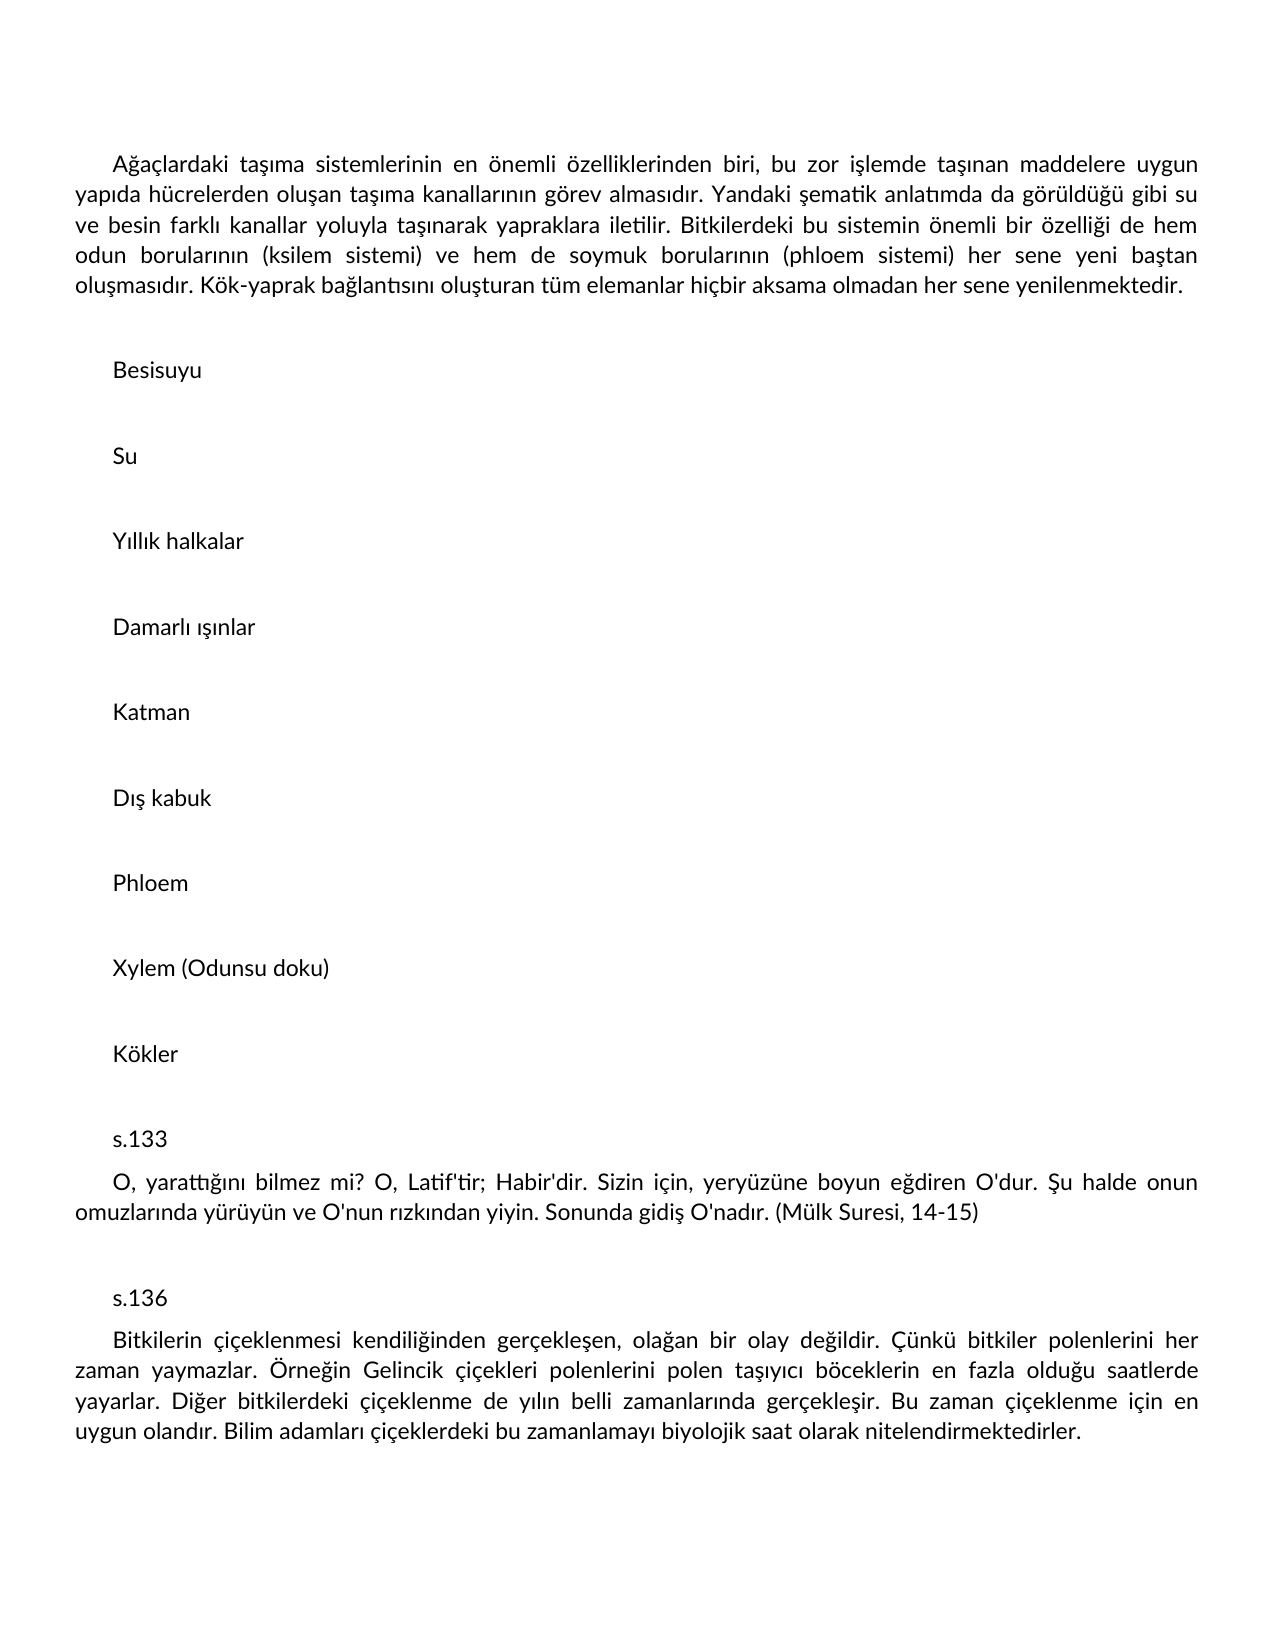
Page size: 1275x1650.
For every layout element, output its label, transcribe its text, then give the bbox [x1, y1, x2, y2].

text Dış kabuk [75, 783, 1200, 811]
text Kökler [75, 1039, 1200, 1067]
text Ağaçlardaki taşıma sistemlerinin en önemli özelliklerinden biri, bu zor işlemde taşınan maddelere uygun yapıda hücrelerden oluşan taşıma kanallarının görev almasıdır. Yandaki şematik anlatımda da görüldüğü gibi su ve besin farklı kanallar yoluyla taşınarak yapraklara iletilir. Bitkilerdeki bu sistemin önemli bir özelliği de hem odun borularının (ksilem sistemi) ve hem de soymuk borularının (phloem sistemi) her sene yeni baştan oluşmasıdır. Kök-yaprak bağlantısını oluşturan tüm elemanlar hiçbir aksama olmadan her sene yenilenmektedir. [75, 150, 1200, 298]
text Xylem (Odunsu doku) [75, 954, 1200, 982]
text Besisuyu [75, 356, 1200, 384]
text Damarlı ışınlar [75, 612, 1200, 640]
text Phloem [75, 869, 1200, 896]
text s.136 [75, 1283, 1200, 1311]
text Yıllık halkalar [75, 527, 1200, 554]
text Katman [75, 698, 1200, 725]
text Su [75, 442, 1200, 469]
text Bitkilerin çiçeklenmesi kendiliğinden gerçekleşen, olağan bir olay değildir. Çünkü bitkiler polenlerini her zaman yaymazlar. Örneğin Gelincik çiçekleri polenlerini polen taşıyıcı böceklerin en fazla olduğu saatlerde yayarlar. Diğer bitkilerdeki çiçeklenme de yılın belli zamanlarında gerçekleşir. Bu zaman çiçeklenme için en uygun olandır. Bilim adamları çiçeklerdeki bu zamanlamayı biyolojik saat olarak nitelendirmektedirler. [75, 1326, 1200, 1444]
text s.133 [75, 1125, 1200, 1152]
text O, yarattığını bilmez mi? O, Latif'tir; Habir'dir. Sizin için, yeryüzüne boyun eğdiren O'dur. Şu halde onun omuzlarında yürüyün ve O'nun rızkından yiyin. Sonunda gidiş O'nadır. (Mülk Suresi, 14-15) [75, 1168, 1200, 1225]
